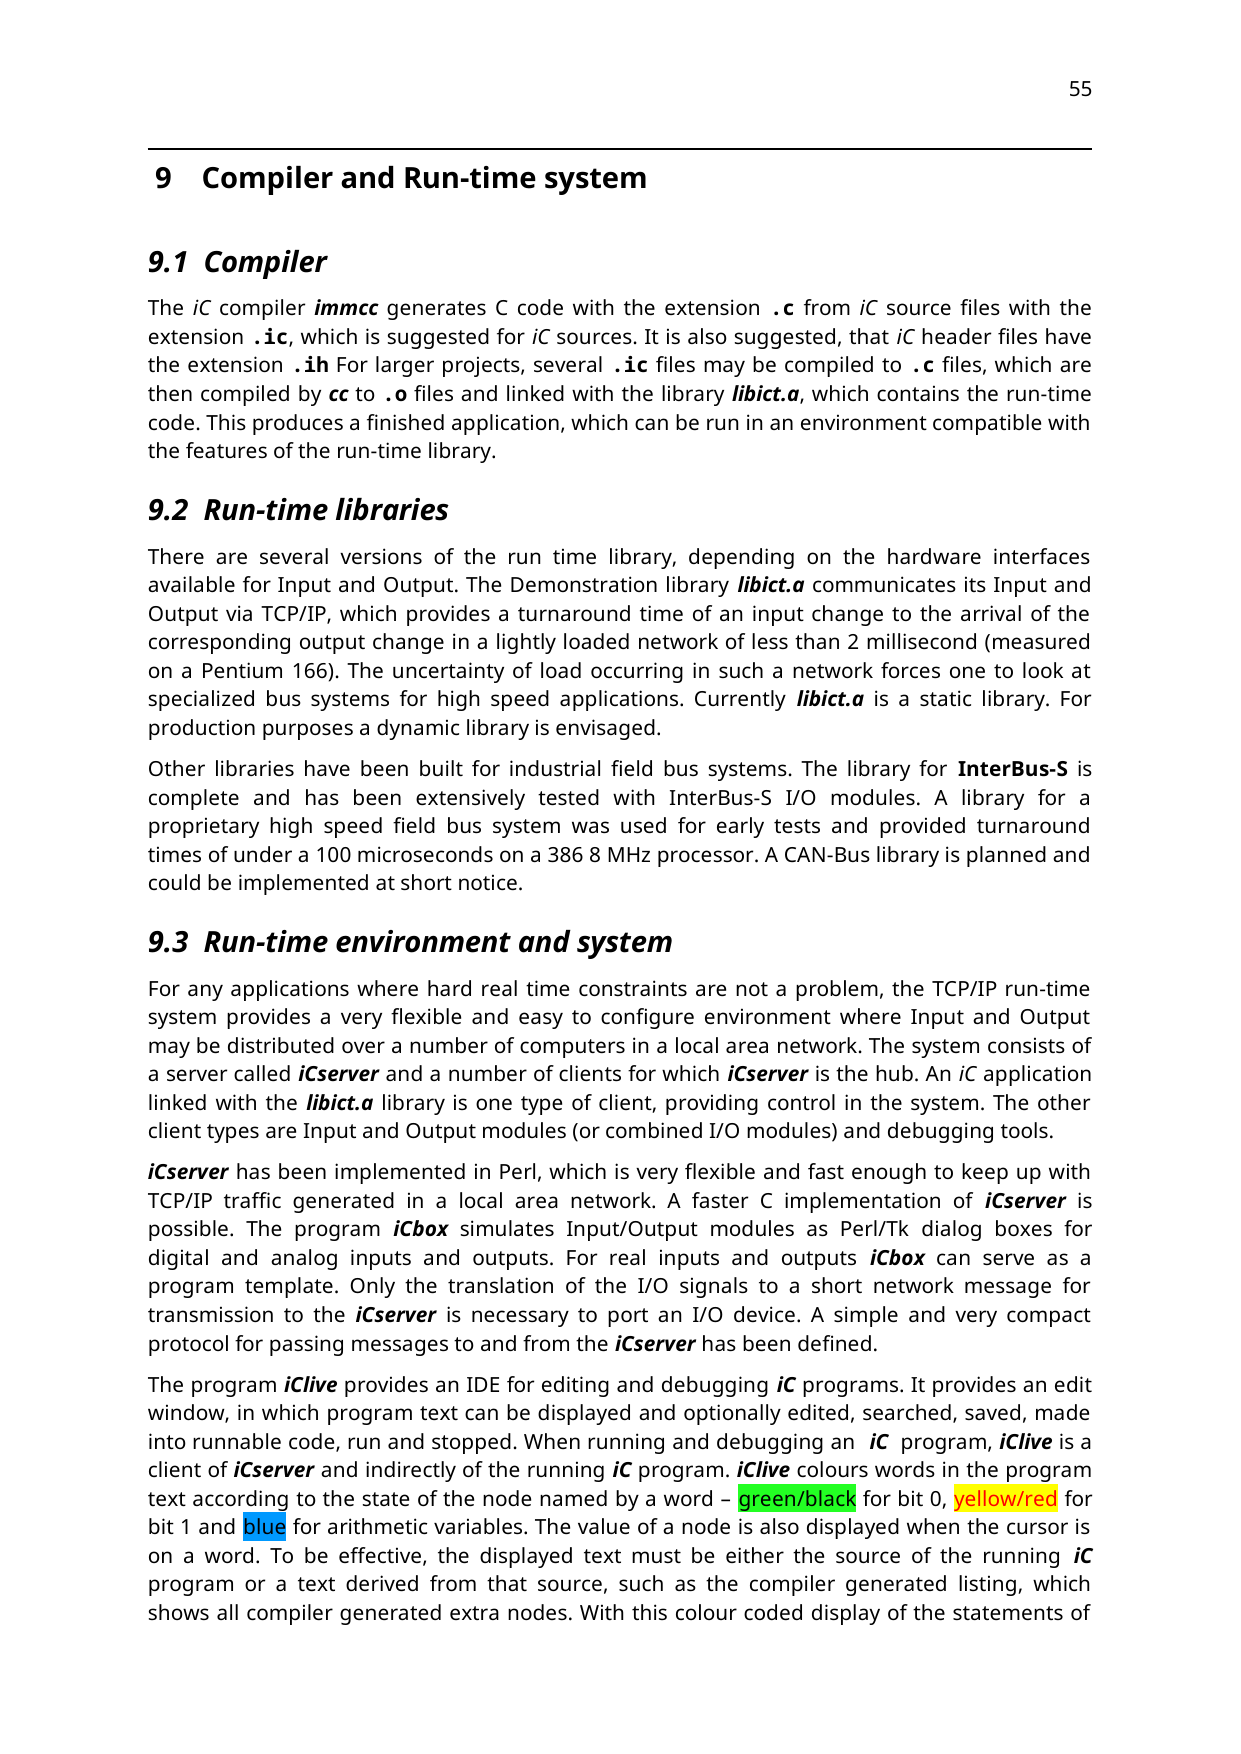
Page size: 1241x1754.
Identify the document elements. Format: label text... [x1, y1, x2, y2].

subtitle Compiler and Run-time system [148, 150, 1092, 204]
text The program iClive provides an IDE for editing and debugging iC programs. It provides an edit window, in which program text can be displayed and optionally edited, searched, saved, made into runnable code, run and stopped. When running and debugging an iC program, iClive is a client of iCserver and indirectly of the running iC program. iClive colours words in the program text according to the state of the node named by a word – green/black for bit 0, yellow/red for bit 1 and blue for arithmetic variables. The value of a node is also displayed when the cursor is on a word. To be effective, the displayed text must be either the source of the running iC program or a text derived from that source, such as the compiler generated listing, which shows all compiler generated extra nodes. With this colour coded display of the statements of [148, 1369, 1092, 1626]
text iCserver has been implemented in Perl, which is very flexible and fast enough to keep up with TCP/IP traffic generated in a local area network. A faster C implementation of iCserver is possible. The program iCbox simulates Input/Output modules as Perl/Tk dialog boxes for digital and analog inputs and outputs. For real inputs and outputs iCbox can serve as a program template. Only the translation of the I/O signals to a short network message for transmission to the iCserver is necessary to port an I/O device. A simple and very compact protocol for passing messages to and from the iCserver has been defined. [148, 1157, 1092, 1357]
text There are several versions of the run time library, depending on the hardware interfaces available for Input and Output. The Demonstration library libict.a communicates its Input and Output via TCP/IP, which provides a turnaround time of an input change to the arrival of the corresponding output change in a lightly loaded network of less than 2 millisecond (measured on a Pentium 166). The uncertainty of load occurring in such a network forces one to look at specialized bus systems for high speed applications. Currently libict.a is a static library. For production purposes a dynamic library is envisaged. [148, 542, 1092, 741]
subtitle Run-time environment and system [148, 922, 1092, 961]
text For any applications where hard real time constraints are not a problem, the TCP/IP run-time system provides a very flexible and easy to configure environment where Input and Output may be distributed over a number of computers in a local area network. The system consists of a server called iCserver and a number of clients for which iCserver is the hub. An iC application linked with the libict.a library is one type of client, providing control in the system. The other client types are Input and Output modules (or combined I/O modules) and debugging tools. [148, 973, 1092, 1145]
text The iC compiler immcc generates C code with the extension .c from iC source files with the extension .ic, which is suggested for iC sources. It is also suggested, that iC header files have the extension .ih For larger projects, several .ic files may be compiled to .c files, which are then compiled by cc to .o files and linked with the library libict.a, which contains the run-time code. This produces a finished application, which can be run in an environment compatible with the features of the run-time library. [148, 293, 1092, 464]
text Other libraries have been built for industrial field bus systems. The library for InterBus-S is complete and has been extensively tested with InterBus-S I/O modules. A library for a proprietary high speed field bus system was used for early tests and provided turnaround times of under a 100 microseconds on a 386 8 MHz processor. A CAN-Bus library is planned and could be implemented at short notice. [148, 754, 1092, 897]
subtitle Compiler [148, 241, 1092, 281]
subtitle Run-time libraries [148, 489, 1092, 529]
